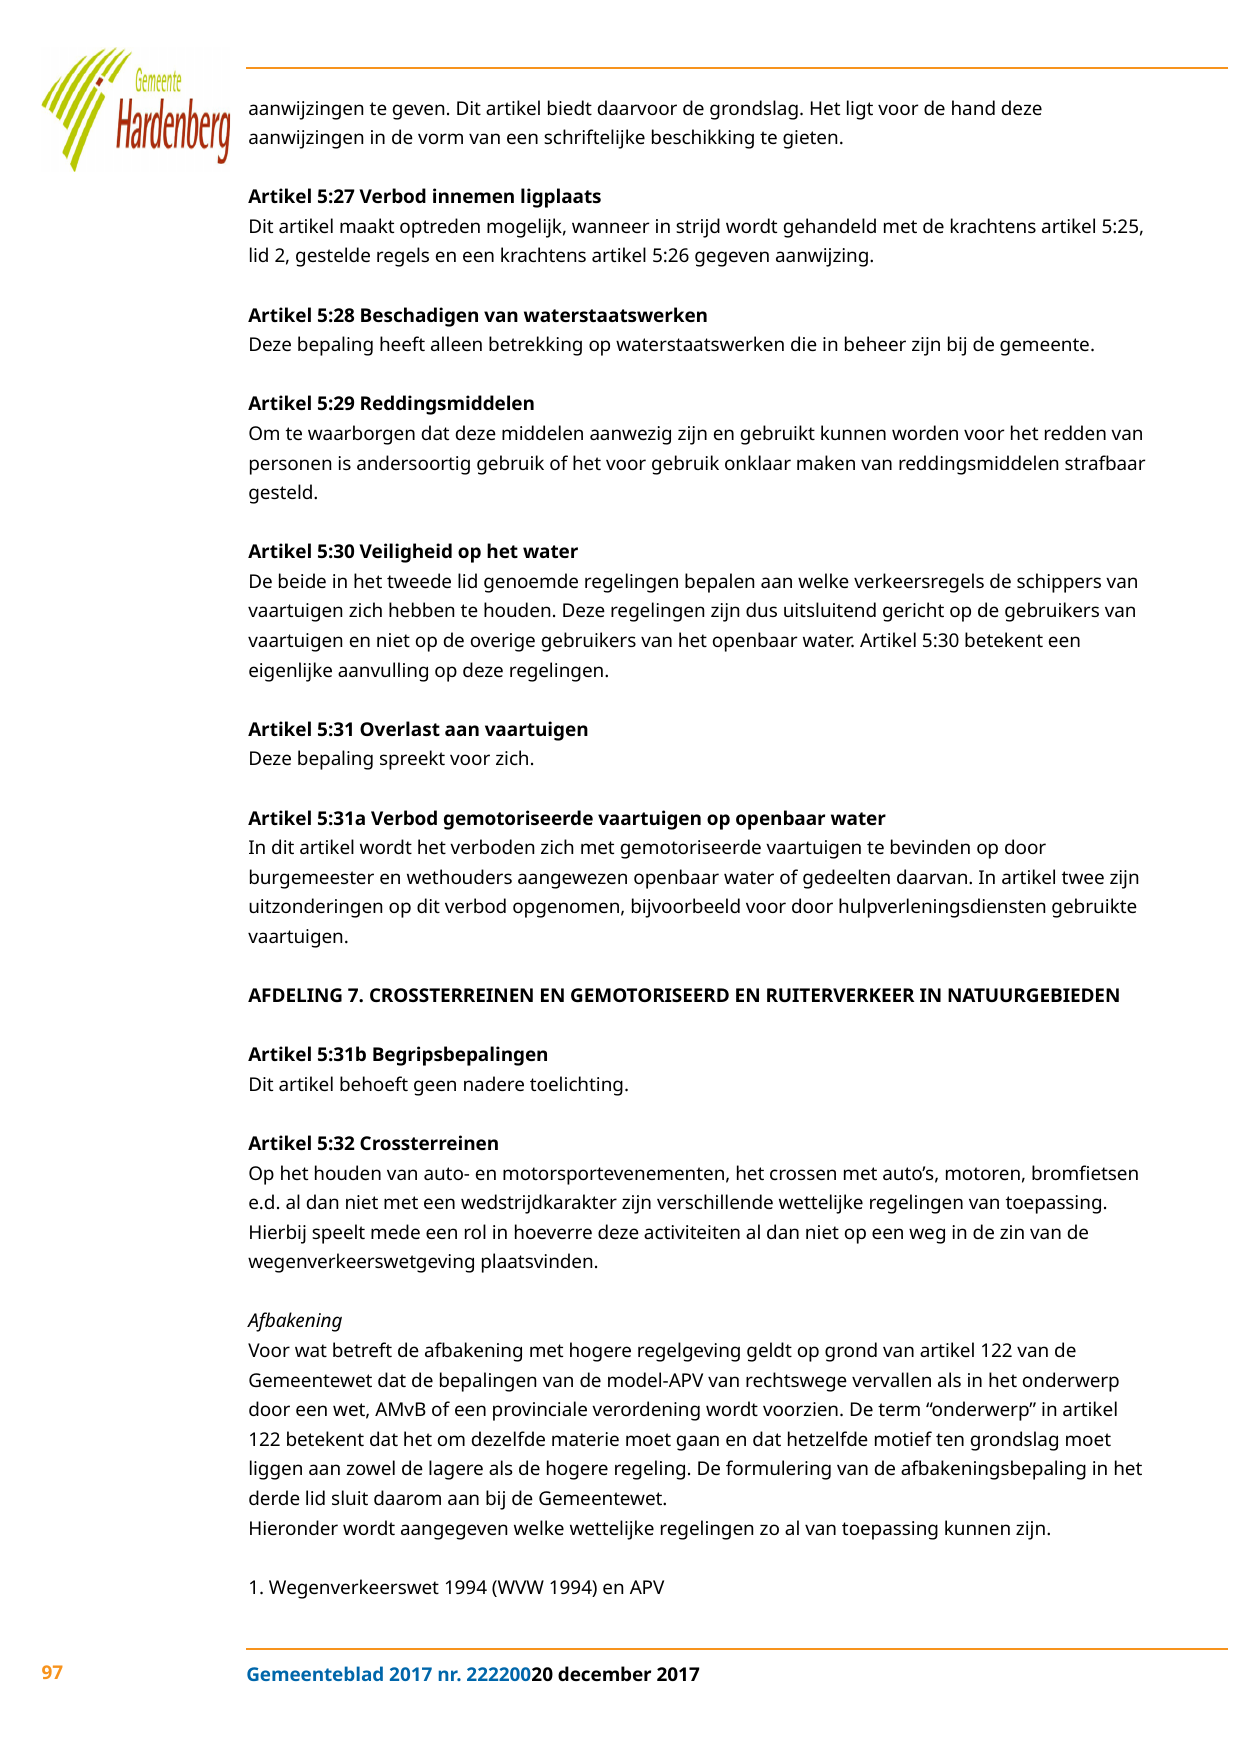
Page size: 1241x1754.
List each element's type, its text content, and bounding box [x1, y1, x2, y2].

text Voor wat betreft de afbakening met hogere regelgeving geldt op grond van artikel 122 van de Gemeentewet dat de bepalingen van de model-APV van rechtswege vervallen als in het onderwerp door een wet, AMvB of een provinciale verordening wordt voorzien. De term “onderwerp” in artikel 122 betekent dat het om dezelfde materie moet gaan en dat hetzelfde motief ten grondslag moet liggen aan zowel de lagere als de hogere regeling. De formulering van de afbakeningsbepaling in het derde lid sluit daarom aan bij de Gemeentewet. [248, 1337, 1152, 1511]
text Dit artikel maakt optreden mogelijk, wanneer in strijd wordt gehandeld met de krachtens artikel 5:25, lid 2, gestelde regels en een krachtens artikel 5:26 gegeven aanwijzing. [248, 213, 1152, 268]
text AFDELING 7. CROSSTERREINEN EN GEMOTORISEERD EN RUITERVERKEER IN NATUURGEBIEDEN [248, 982, 1152, 1008]
text Artikel 5:31 Overlast aan vaartuigen [248, 716, 1152, 742]
picture [41, 47, 231, 172]
text Artikel 5:30 Veiligheid op het water [248, 538, 1152, 564]
text Op het houden van auto- en motorsportevenementen, het crossen met auto’s, motoren, bromfietsen e.d. al dan niet met een wedstrijdkarakter zijn verschillende wettelijke regelingen van toepassing. Hierbij speelt mede een rol in hoeverre deze activiteiten al dan niet op een weg in de zin van de wegenverkeerswetgeving plaatsvinden. [248, 1160, 1152, 1274]
text Artikel 5:27 Verbod innemen ligplaats [248, 183, 1152, 209]
text In dit artikel wordt het verboden zich met gemotoriseerde vaartuigen te bevinden op door burgemeester en wethouders aangewezen openbaar water of gedeelten daarvan. In artikel twee zijn uitzonderingen op dit verbod opgenomen, bijvoorbeeld voor door hulpverleningsdiensten gebruikte vaartuigen. [248, 834, 1152, 949]
text Artikel 5:31a Verbod gemotoriseerde vaartuigen op openbaar water [248, 805, 1152, 831]
text aanwijzingen te geven. Dit artikel biedt daarvoor de grondslag. Het ligt voor de hand deze aanwijzingen in de vorm van een schriftelijke beschikking te gieten. [248, 95, 1152, 150]
text Artikel 5:31b Begripsbepalingen [248, 1041, 1152, 1067]
text Deze bepaling heeft alleen betrekking op waterstaatswerken die in beheer zijn bij de gemeente. [248, 331, 1152, 357]
text Deze bepaling spreekt voor zich. [248, 746, 1152, 771]
text Artikel 5:29 Reddingsmiddelen [248, 391, 1152, 416]
text Hieronder wordt aangegeven welke wettelijke regelingen zo al van toepassing kunnen zijn. [248, 1515, 1152, 1541]
text Artikel 5:28 Beschadigen van waterstaatswerken [248, 302, 1152, 328]
text Dit artikel behoeft geen nadere toelichting. [248, 1071, 1152, 1097]
text De beide in het tweede lid genoemde regelingen bepalen aan welke verkeersregels de schippers van vaartuigen zich hebben te houden. Deze regelingen zijn dus uitsluitend gericht op de gebruikers van vaartuigen en niet op de overige gebruikers van het openbaar water. Artikel 5:30 betekent een eigenlijke aanvulling op deze regelingen. [248, 568, 1152, 683]
text Artikel 5:32 Crossterreinen [248, 1130, 1152, 1156]
text 1. Wegenverkeerswet 1994 (WVW 1994) en APV [248, 1574, 1152, 1600]
text Afbakening [248, 1308, 1152, 1333]
text Om te waarborgen dat deze middelen aanwezig zijn en gebruikt kunnen worden voor het redden van personen is andersoortig gebruik of het voor gebruik onklaar maken van reddingsmiddelen strafbaar gesteld. [248, 420, 1152, 505]
